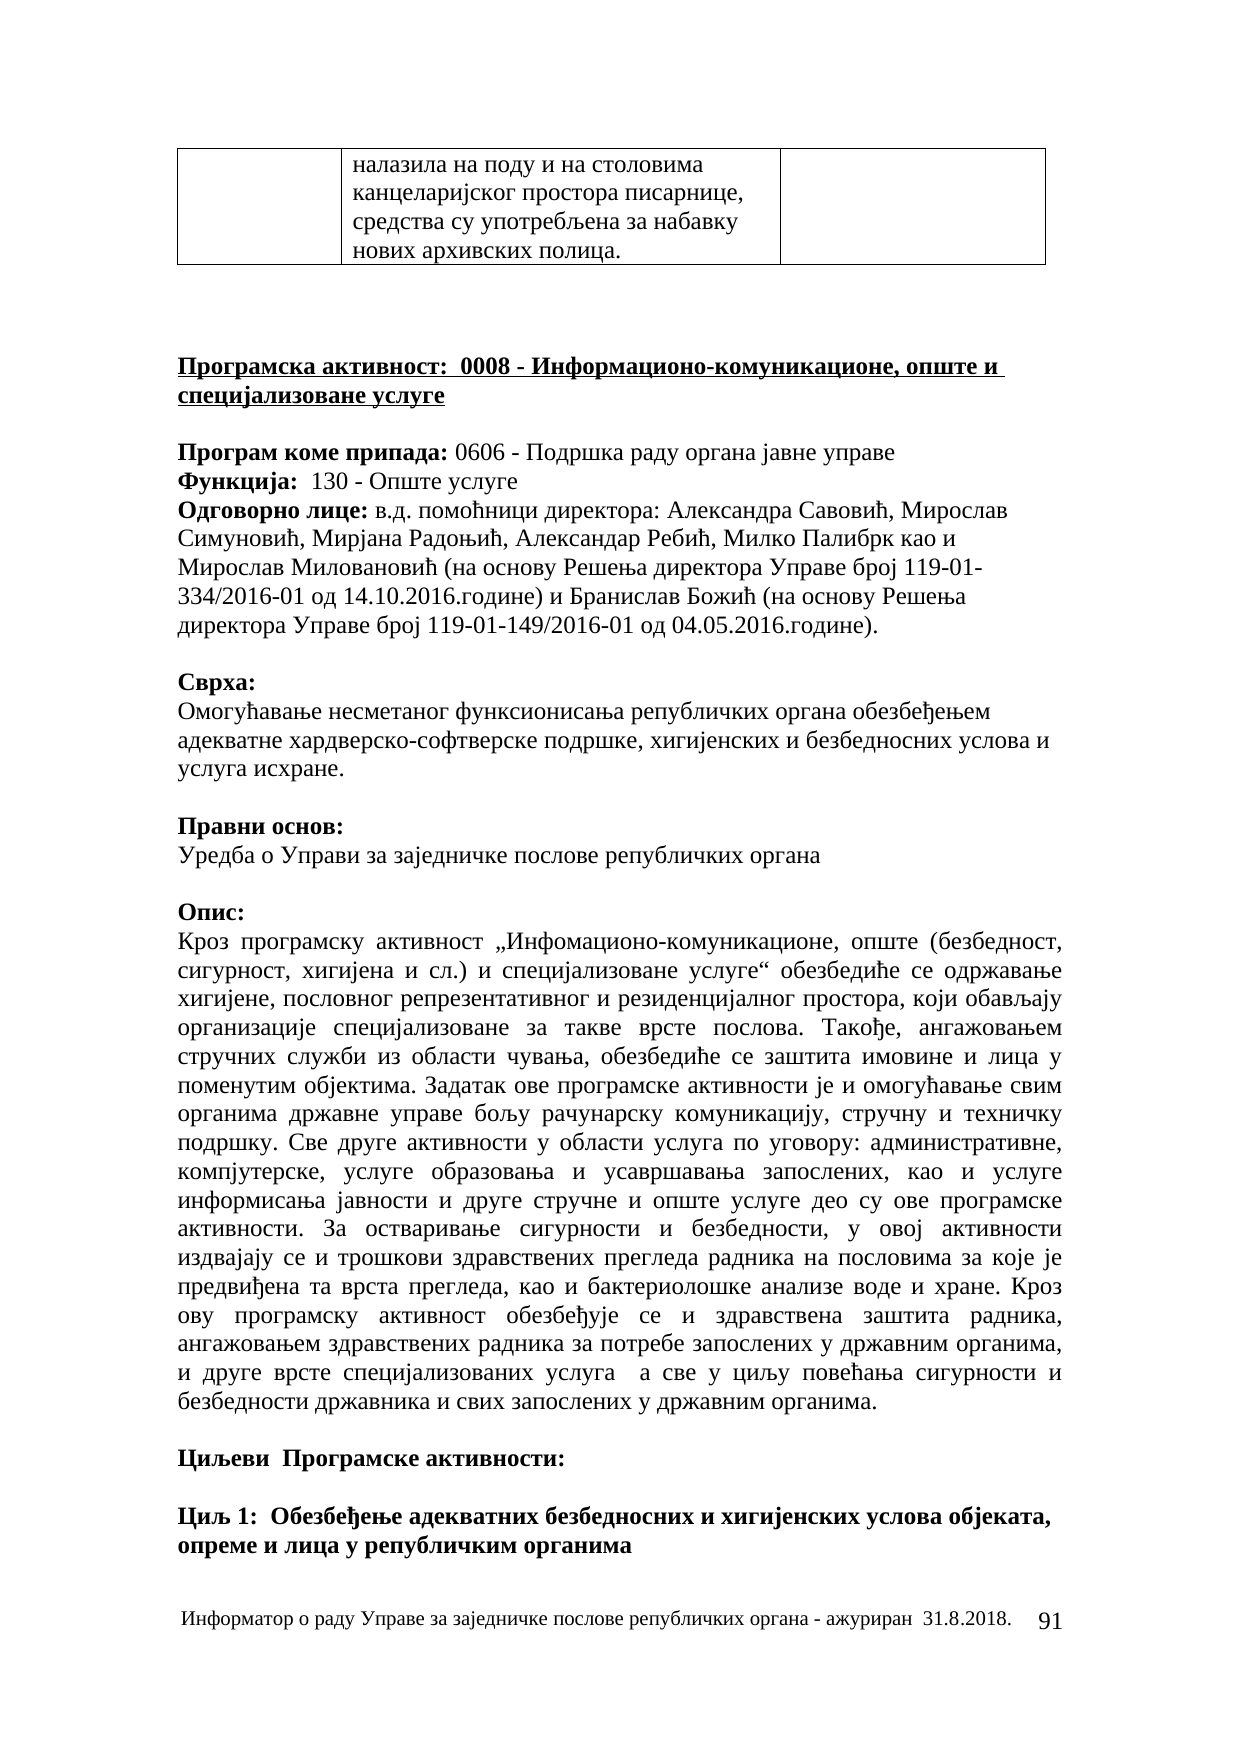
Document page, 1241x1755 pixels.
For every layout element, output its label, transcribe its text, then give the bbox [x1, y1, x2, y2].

text Правни основ: Уредба о Управи за заједничке послове републичких органа [177, 782, 1063, 868]
text Опис: [177, 897, 1063, 926]
table_cell налазила на поду и на столовима канцеларијског простора писарнице, средства су употребљена за набавку нових архивских полица. [342, 149, 780, 264]
table_cell [781, 149, 1045, 264]
text Програм коме припада: 0606 - Подршка раду органа јавне управе Функција: 130 - Опште услуге Одговорно лице: в.д. помоћници директора: Александра Савовић, Мирослав Симуновић, Мирјана Радоњић, Александар Ребић, Милко Палибрк као и Мирослав Миловановић (на основу Решења директора Управе број 119-01-334/2016-01 од 14.10.2016.године) и Бранислав Божић (на основу Решења директора Управе број 119-01-149/2016-01 од 04.05.2016.године). [177, 408, 1063, 638]
text Циљеви Програмске активности: [177, 1415, 1063, 1472]
text Сврха: Омогућавање несметаног функсионисања републичких органа обезбеђењем адекватне хардверско-софтверске подршке, хигијенских и безбедносних услова и услуга исхране. [177, 638, 1063, 782]
text Програмска активност: 0008 - Информационо-комуникационе, опште и специјализоване услуге [177, 351, 1063, 408]
table_cell [178, 149, 341, 264]
text Кроз програмску активност „Инфомационо-комуникационе, опште (безбедност, сигурност, хигијена и сл.) и специјализоване услуге“ обезбедиће се одржавање хигијене, пословног репрезентативног и резиденцијалног простора, који обављају организације специјализоване за такве врсте послова. Такође, ангажовањем стручних служби из области чувања, обезбедиће се заштита имовине и лица у поменутим објектима. Задатак ове програмске активности је и омогућавање свим органима државне управе бољу рачунарску комуникацију, стручну и техничку подршку. Све друге активности у области услуга по уговору: административне, компјутерске, услуге образовања и усавршавања запослених, као и услуге информисања јавности и друге стручне и опште услуге део су ове програмске активности. За остваривање сигурности и безбедности, у овој активности издвајају се и трошкови здравствених прегледа радника на пословима за које је предвиђена та врста прегледа, као и бактериолошке анализе воде и хране. Кроз ову програмску активност обезбеђује се и здравствена заштита радника, ангажовањем здравствених радника за потребе запослених у државним органима, и друге врсте специјализованих услуга а све у циљу повећања сигурности и безбедности државника и свих запослених у државним органима. [177, 926, 1063, 1415]
text Циљ 1: Обезбеђење адекватних безбедносних и хигијенских услова објеката, опреме и лица у републичким органима [177, 1501, 1063, 1558]
